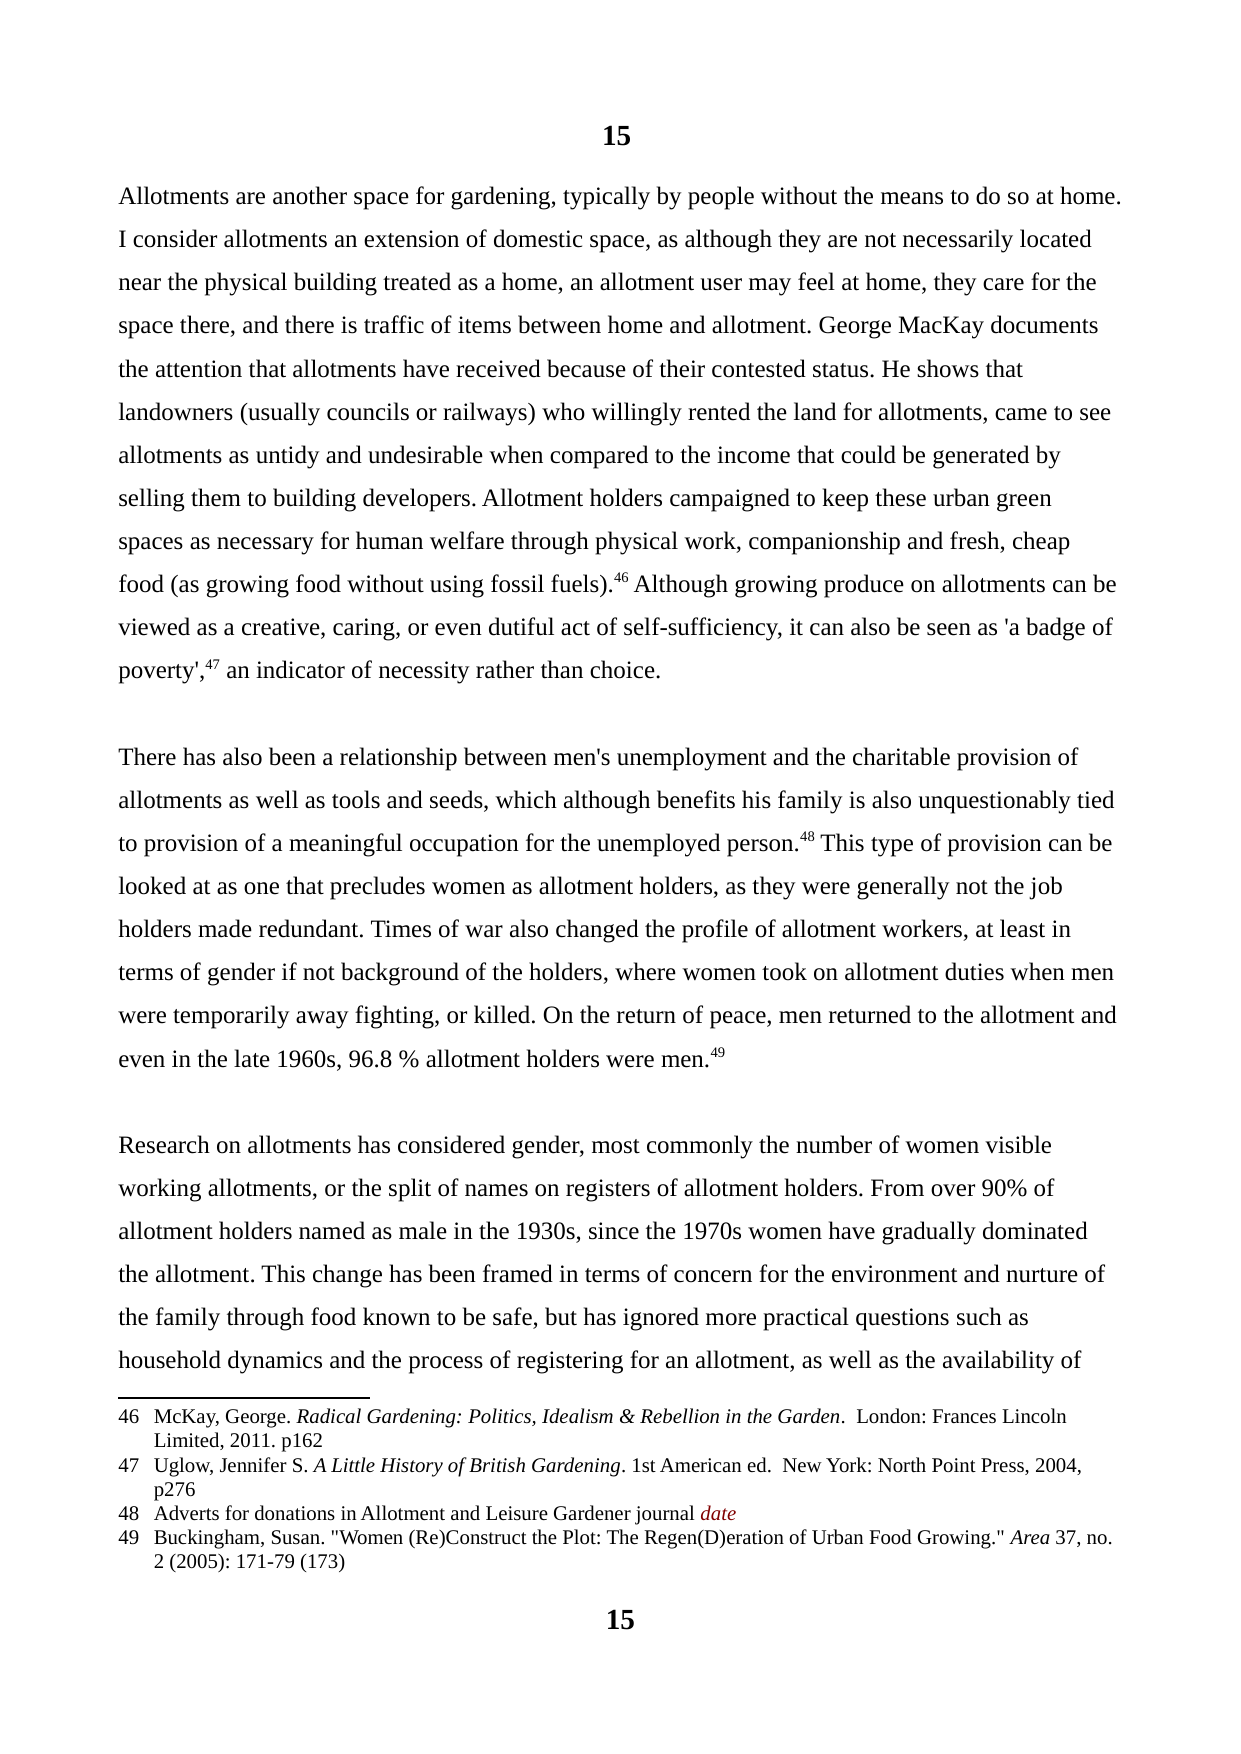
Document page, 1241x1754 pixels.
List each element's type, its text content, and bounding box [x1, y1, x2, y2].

text Allotments are another space for gardening, typically by people without the means to do so at home. I consider allotments an extension of domestic space, as although they are not necessarily located near the physical building treated as a home, an allotment user may feel at home, they care for the space there, and there is traffic of items between home and allotment. George MacKay documents the attention that allotments have received because of their contested status. He shows that landowners (usually councils or railways) who willingly rented the land for allotments, came to see allotments as untidy and undesirable when compared to the income that could be generated by selling them to building developers. Allotment holders campaigned to keep these urban green spaces as necessary for human welfare through physical work, companionship and fresh, cheap food (as growing food without using fossil fuels). Although growing produce on allotments can be viewed as a creative, caring, or even dutiful act of self-sufficiency, it can also be seen as 'a badge of poverty', an indicator of necessity rather than choice. [118, 181, 1122, 684]
text McKay, George. Radical Gardening: Politics, Idealism & Rebellion in the Garden. London: Frances Lincoln Limited, 2011. p162 [118, 1404, 1122, 1452]
text Research on allotments has considered gender, most commonly the number of women visible working allotments, or the split of names on registers of allotment holders. From over 90% of allotment holders named as male in the 1930s, since the 1970s women have gradually dominated the allotment. This change has been framed in terms of concern for the environment and nurture of the family through food known to be safe, but has ignored more practical questions such as household dynamics and the process of registering for an allotment, as well as the availability of [118, 1130, 1122, 1374]
text There has also been a relationship between men's unemployment and the charitable provision of allotments as well as tools and seeds, which although benefits his family is also unquestionably tied to provision of a meaningful occupation for the unemployed person. This type of provision can be looked at as one that precludes women as allotment holders, as they were generally not the job holders made redundant. Times of war also changed the profile of allotment workers, at least in terms of gender if not background of the holders, where women took on allotment duties when men were temporarily away fighting, or killed. On the return of peace, men returned to the allotment and even in the late 1960s, 96.8 % allotment holders were men. [118, 742, 1122, 1072]
text Buckingham, Susan. "Women (Re)Construct the Plot: The Regen(D)eration of Urban Food Growing." Area 37, no. 2 (2005): 171-79 (173) [118, 1525, 1122, 1573]
text Uglow, Jennifer S. A Little History of British Gardening. 1st American ed. New York: North Point Press, 2004, p276 [118, 1452, 1122, 1501]
text Adverts for donations in Allotment and Leisure Gardener journal date [118, 1501, 1122, 1525]
